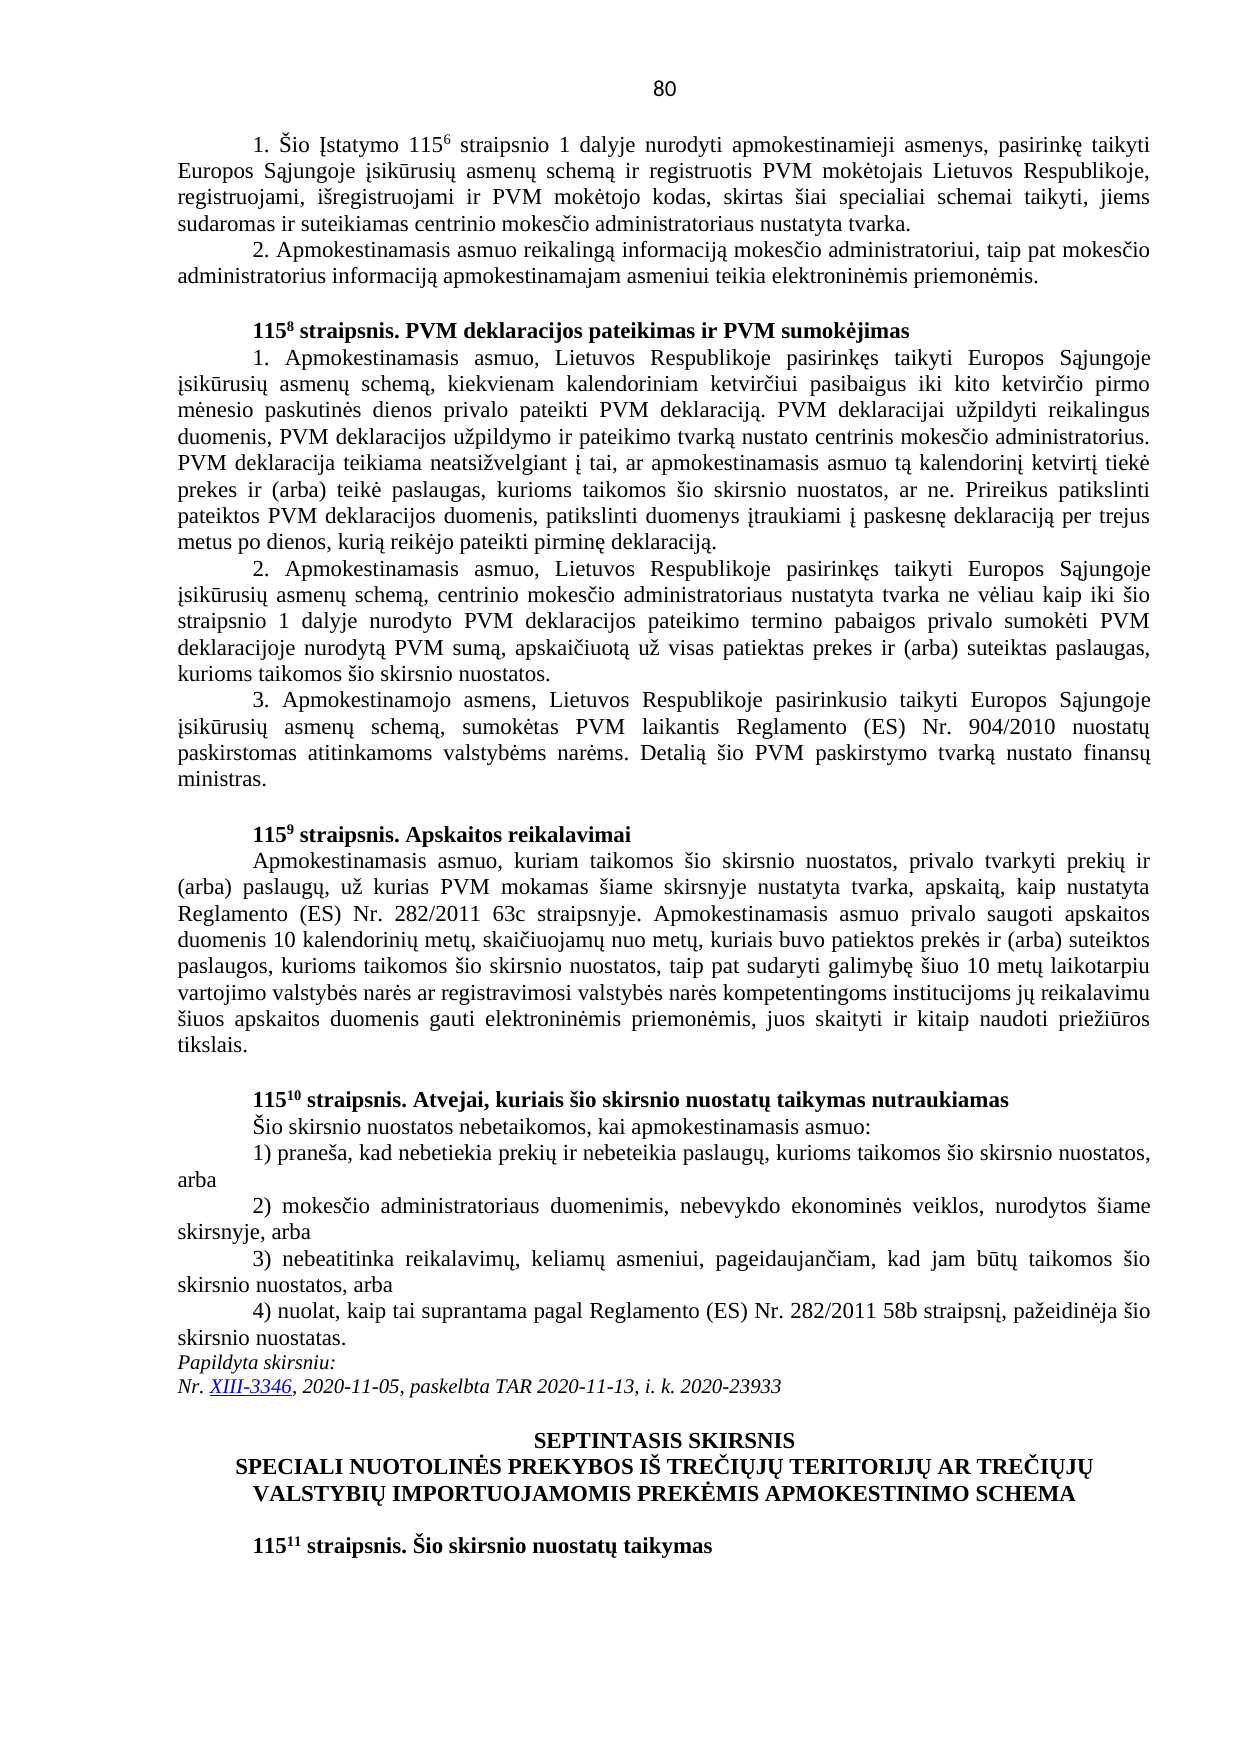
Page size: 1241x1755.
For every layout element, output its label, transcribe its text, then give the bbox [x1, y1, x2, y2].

text Apmokestinamasis asmuo, kuriam taikomos šio skirsnio nuostatos, privalo tvarkyti prekių ir (arba) paslaugų, už kurias PVM mokamas šiame skirsnyje nustatyta tvarka, apskaitą, kaip nustatyta Reglamento (ES) Nr. 282/2011 63c straipsnyje. Apmokestinamasis asmuo privalo saugoti apskaitos duomenis 10 kalendorinių metų, skaičiuojamų nuo metų, kuriais buvo patiektos prekės ir (arba) suteiktos paslaugos, kurioms taikomos šio skirsnio nuostatos, taip pat sudaryti galimybę šiuo 10 metų laikotarpiu vartojimo valstybės narės ar registravimosi valstybės narės kompetentingoms institucijoms jų reikalavimu šiuos apskaitos duomenis gauti elektroninėmis priemonėmis, juos skaityti ir kitaip naudoti priežiūros tikslais. [177, 847, 1152, 1058]
text SPECIALI NUOTOLINĖS PREKYBOS IŠ TREČIŲJŲ TERITORIJŲ AR TREČIŲJŲ VALSTYBIŲ IMPORTUOJAMOMIS PREKĖMIS APMOKESTINIMO SCHEMA [177, 1453, 1152, 1506]
text 4) nuolat, kaip tai suprantama pagal Reglamento (ES) Nr. 282/2011 58b straipsnį, pažeidinėja šio skirsnio nuostatas. [177, 1297, 1152, 1350]
text 1158 straipsnis. PVM deklaracijos pateikimas ir PVM sumokėjimas [177, 317, 1152, 344]
text 2. Apmokestinamasis asmuo, Lietuvos Respublikoje pasirinkęs taikyti Europos Sąjungoje įsikūrusių asmenų schemą, centrinio mokesčio administratoriaus nustatyta tvarka ne vėliau kaip iki šio straipsnio 1 dalyje nurodyto PVM deklaracijos pateikimo termino pabaigos privalo sumokėti PVM deklaracijoje nurodytą PVM sumą, apskaičiuotą už visas patiektas prekes ir (arba) suteiktas paslaugas, kurioms taikomos šio skirsnio nuostatos. [177, 555, 1152, 686]
text Šio skirsnio nuostatos nebetaikomos, kai apmokestinamasis asmuo: [177, 1113, 1152, 1139]
text 1159 straipsnis. Apskaitos reikalavimai [177, 821, 1152, 847]
text 3. Apmokestinamojo asmens, Lietuvos Respublikoje pasirinkusio taikyti Europos Sąjungoje įsikūrusių asmenų schemą, sumokėtas PVM laikantis Reglamento (ES) Nr. 904/2010 nuostatų paskirstomas atitinkamoms valstybėms narėms. Detalią šio PVM paskirstymo tvarką nustato finansų ministras. [177, 686, 1152, 792]
text 1) praneša, kad nebetiekia prekių ir nebeteikia paslaugų, kurioms taikomos šio skirsnio nuostatos, arba [177, 1139, 1152, 1192]
text 2. Apmokestinamasis asmuo reikalingą informaciją mokesčio administratoriui, taip pat mokesčio administratorius informaciją apmokestinamajam asmeniui teikia elektroninėmis priemonėmis. [177, 236, 1152, 289]
text Papildyta skirsniu: [177, 1350, 1152, 1374]
text 1. Apmokestinamasis asmuo, Lietuvos Respublikoje pasirinkęs taikyti Europos Sąjungoje įsikūrusių asmenų schemą, kiekvienam kalendoriniam ketvirčiui pasibaigus iki kito ketvirčio pirmo mėnesio paskutinės dienos privalo pateikti PVM deklaraciją. PVM deklaracijai užpildyti reikalingus duomenis, PVM deklaracijos užpildymo ir pateikimo tvarką nustato centrinis mokesčio administratorius. PVM deklaracija teikiama neatsižvelgiant į tai, ar apmokestinamasis asmuo tą kalendorinį ketvirtį tiekė prekes ir (arba) teikė paslaugas, kurioms taikomos šio skirsnio nuostatos, ar ne. Prireikus patikslinti pateiktos PVM deklaracijos duomenis, patikslinti duomenys įtraukiami į paskesnę deklaraciją per trejus metus po dienos, kurią reikėjo pateikti pirminę deklaraciją. [177, 344, 1152, 555]
text 11511 straipsnis. Šio skirsnio nuostatų taikymas [177, 1532, 1152, 1559]
text 1. Šio Įstatymo 1156 straipsnio 1 dalyje nurodyti apmokestinamieji asmenys, pasirinkę taikyti Europos Sąjungoje įsikūrusių asmenų schemą ir registruotis PVM mokėtojais Lietuvos Respublikoje, registruojami, išregistruojami ir PVM mokėtojo kodas, skirtas šiai specialiai schemai taikyti, jiems sudaromas ir suteikiamas centrinio mokesčio administratoriaus nustatyta tvarka. [177, 131, 1152, 236]
text 11510 straipsnis. Atvejai, kuriais šio skirsnio nuostatų taikymas nutraukiamas [177, 1087, 1152, 1113]
text Nr. XIII-3346, 2020-11-05, paskelbta TAR 2020-11-13, i. k. 2020-23933 [177, 1374, 1152, 1398]
text 3) nebeatitinka reikalavimų, keliamų asmeniui, pageidaujančiam, kad jam būtų taikomos šio skirsnio nuostatos, arba [177, 1245, 1152, 1297]
text SEPTINTASIS SKIRSNIS [177, 1427, 1152, 1453]
text 2) mokesčio administratoriaus duomenimis, nebevykdo ekonominės veiklos, nurodytos šiame skirsnyje, arba [177, 1192, 1152, 1245]
